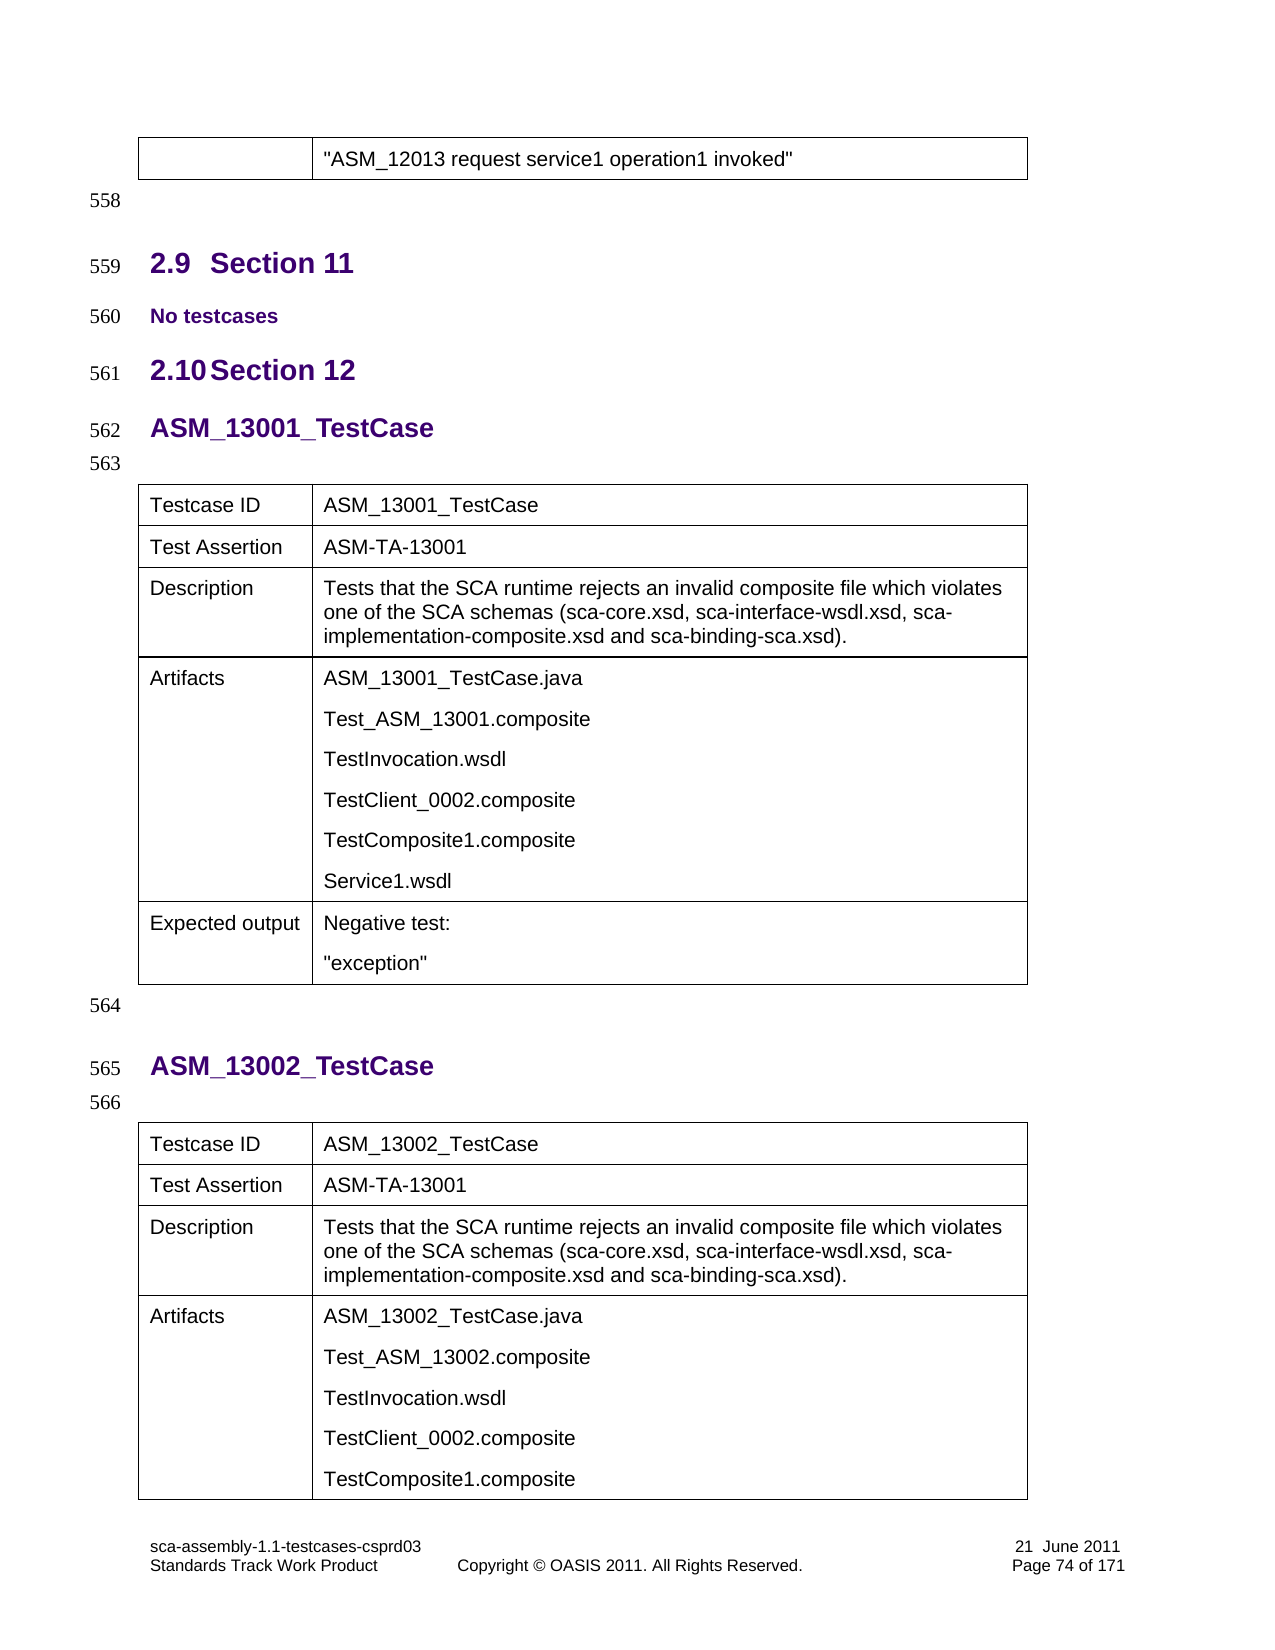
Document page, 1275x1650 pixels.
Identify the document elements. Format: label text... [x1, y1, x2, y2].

table_cell Artifacts [139, 1296, 312, 1499]
table_cell Expected output [139, 902, 312, 983]
table_cell ASM-TA-13001 [313, 526, 1027, 567]
subtitle No testcases [150, 304, 1125, 328]
table_header Testcase ID [139, 485, 312, 525]
table_cell ASM-TA-13001 [313, 1165, 1027, 1205]
table_cell [139, 138, 312, 179]
subtitle Section 11 [150, 246, 1125, 279]
table_cell Artifacts [139, 658, 312, 901]
subtitle ASM_13002_TestCase [150, 1050, 1125, 1081]
table_header ASM_13001_TestCase [313, 485, 1027, 525]
table_cell Tests that the SCA runtime rejects an invalid composite file which violates one of the SCA schemas (sca-core.xsd, sca-interface-wsdl.xsd, sca-implementation-composite.xsd and sca-binding-sca.xsd). [313, 568, 1027, 656]
table_cell Description [139, 1206, 312, 1295]
table_header Testcase ID [139, 1123, 312, 1164]
table_cell "ASM_12013 request service1 operation1 invoked" [313, 138, 1027, 179]
table_cell Test Assertion [139, 526, 312, 567]
table_cell Test Assertion [139, 1165, 312, 1205]
subtitle Section 12 [150, 353, 1125, 387]
table_header ASM_13002_TestCase [313, 1123, 1027, 1164]
table_cell Negative test: "exception" [313, 902, 1027, 983]
table_cell ASM_13002_TestCase.java Test_ASM_13002.composite TestInvocation.wsdl TestClient_0002.composite TestComposite1.composite [313, 1296, 1027, 1499]
table_cell Description [139, 568, 312, 656]
table_cell Tests that the SCA runtime rejects an invalid composite file which violates one of the SCA schemas (sca-core.xsd, sca-interface-wsdl.xsd, sca-implementation-composite.xsd and sca-binding-sca.xsd). [313, 1206, 1027, 1295]
subtitle ASM_13001_TestCase [150, 412, 1125, 443]
table_cell ASM_13001_TestCase.java Test_ASM_13001.composite TestInvocation.wsdl TestClient_0002.composite TestComposite1.composite Service1.wsdl [313, 658, 1027, 901]
